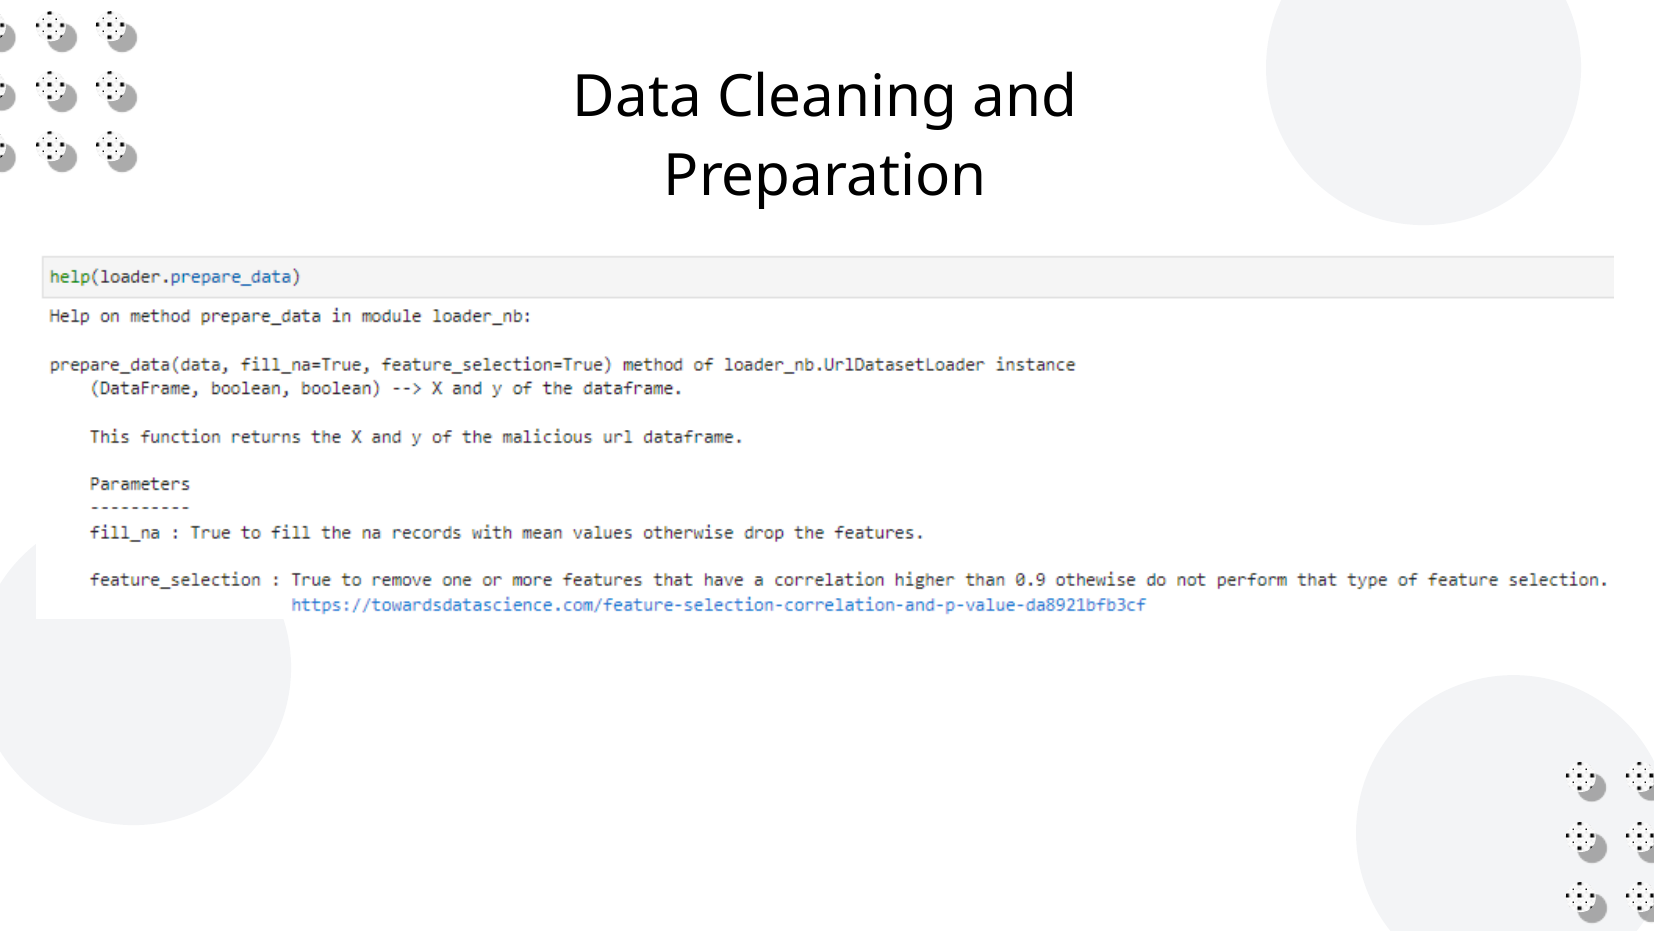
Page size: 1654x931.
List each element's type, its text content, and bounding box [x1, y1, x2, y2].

picture [95, 71, 126, 102]
picture [36, 250, 1614, 619]
picture [0, 74, 6, 99]
picture [95, 131, 127, 162]
picture [1565, 882, 1596, 913]
picture [1565, 761, 1596, 793]
picture [0, 134, 7, 159]
picture [35, 131, 67, 162]
picture [35, 11, 66, 42]
picture [35, 71, 66, 102]
picture [1565, 821, 1596, 853]
picture [1625, 761, 1654, 792]
picture [1625, 881, 1654, 912]
text_box Data Cleaning and Preparation [420, 46, 1231, 226]
picture [95, 11, 126, 42]
picture [1625, 821, 1654, 853]
picture [0, 14, 6, 39]
